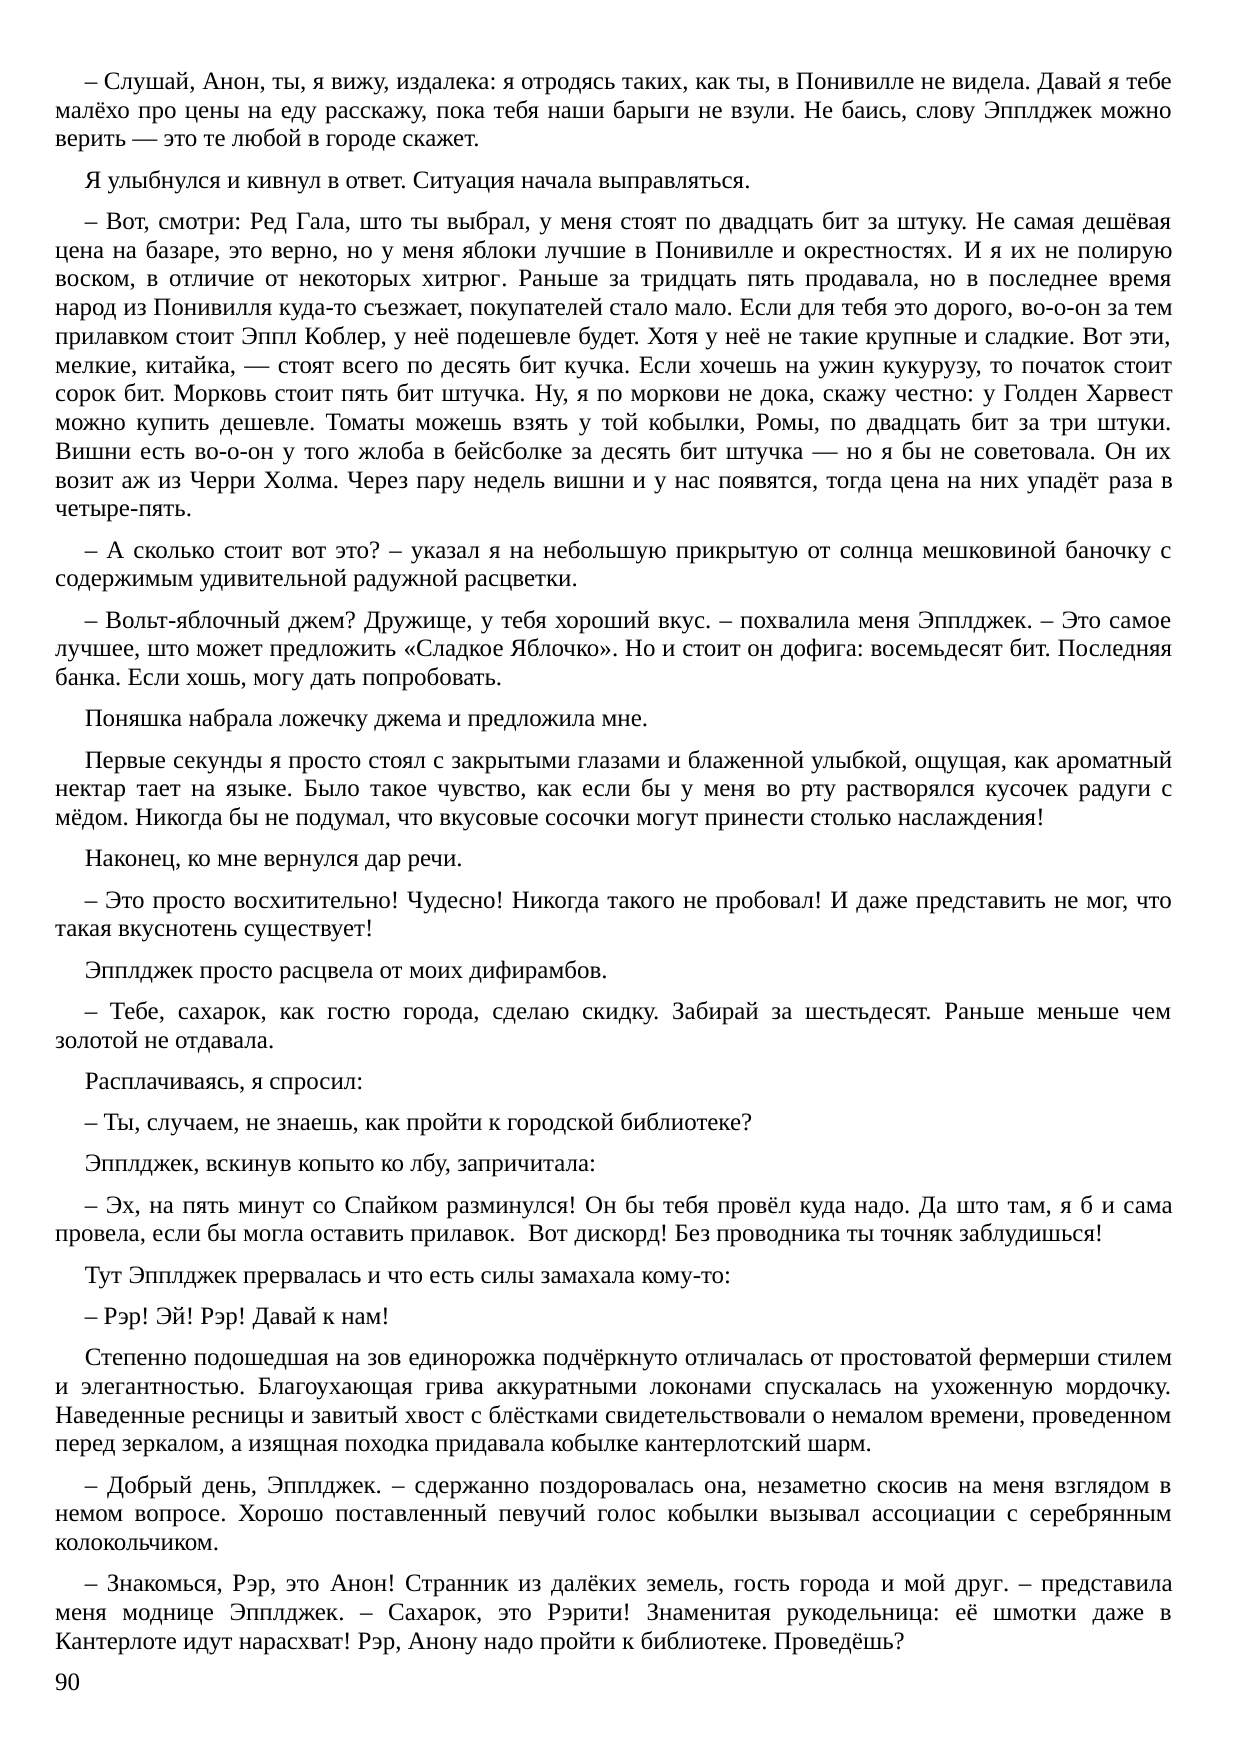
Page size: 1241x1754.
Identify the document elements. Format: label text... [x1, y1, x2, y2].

text – Вольт-яблочный джем? Дружище, у тебя хороший вкус. – похвалила меня Эпплджек. – Это самое лучшее, што может предложить «Сладкое Яблочко». Но и стоит он дофига: восемьдесят бит. Последняя банка. Если хошь, могу дать попробовать. [55, 605, 1173, 691]
text Тут Эпплджек прервалась и что есть силы замахала кому-то: [55, 1260, 1173, 1288]
text – Это просто восхитительно! Чудесно! Никогда такого не пробовал! И даже представить не мог, что такая вкуснотень существует! [55, 885, 1173, 942]
text Степенно подошедшая на зов единорожка подчёркнуто отличалась от простоватой фермерши стилем и элегантностью. Благоухающая грива аккуратными локонами спускалась на ухоженную мордочку. Наведенные ресницы и завитый хвост с блёстками свидетельствовали о немалом времени, проведенном перед зеркалом, а изящная походка придавала кобылке кантерлотский шарм. [55, 1342, 1173, 1457]
text Расплачиваясь, я спросил: [55, 1066, 1173, 1095]
text Эпплджек просто расцвела от моих дифирамбов. [55, 955, 1173, 983]
text – Ты, случаем, не знаешь, как пройти к городской библиотеке? [55, 1107, 1173, 1136]
text Поняшка набрала ложечку джема и предложила мне. [55, 703, 1173, 732]
text – Эх, на пять минут со Спайком разминулся! Он бы тебя провёл куда надо. Да што там, я б и сама провела, если бы могла оставить прилавок. Вот дискорд! Без проводника ты точняк заблудишься! [55, 1190, 1173, 1247]
text Наконец, ко мне вернулся дар речи. [55, 843, 1173, 872]
text – Тебе, сахарок, как гостю города, сделаю скидку. Забирай за шестьдесят. Раньше меньше чем золотой не отдавала. [55, 996, 1173, 1053]
text – Добрый день, Эпплджек. – сдержанно поздоровалась она, незаметно скосив на меня взглядом в немом вопросе. Хорошо поставленный певучий голос кобылки вызывал ассоциации с серебрянным колокольчиком. [55, 1470, 1173, 1556]
text Первые секунды я просто стоял с закрытыми глазами и блаженной улыбкой, ощущая, как ароматный нектар тает на языке. Было такое чувство, как если бы у меня во рту растворялся кусочек радуги с мёдом. Никогда бы не подумал, что вкусовые сосочки могут принести столько наслаждения! [55, 745, 1173, 831]
text – А сколько стоит вот это? – указал я на небольшую прикрытую от солнца мешковиной баночку с содержимым удивительной радужной расцветки. [55, 535, 1173, 592]
text Эпплджек, вскинув копыто ко лбу, запричитала: [55, 1148, 1173, 1177]
text – Рэр! Эй! Рэр! Давай к нам! [55, 1301, 1173, 1330]
text – Знакомься, Рэр, это Анон! Странник из далёких земель, гость города и мой друг. – представила меня моднице Эпплджек. – Сахарок, это Рэрити! Знаменитая рукодельница: её шмотки даже в Кантерлоте идут нарасхват! Рэр, Анону надо пройти к библиотеке. Проведёшь? [55, 1568, 1173, 1655]
text Я улыбнулся и кивнул в ответ. Ситуация начала выправляться. [55, 165, 1173, 193]
text – Вот, смотри: Ред Гала, што ты выбрал, у меня стоят по двадцать бит за штуку. Не самая дешёвая цена на базаре, это верно, но у меня яблоки лучшие в Понивилле и окрестностях. И я их не полирую воском, в отличие от некоторых хитрюг. Раньше за тридцать пять продавала, но в последнее время народ из Понивилля куда-то съезжает, покупателей стало мало. Если для тебя это дорого, во-о-он за тем прилавком стоит Эппл Коблер, у неё подешевле будет. Хотя у неё не такие крупные и сладкие. Вот эти, мелкие, китайка, — стоят всего по десять бит кучка. Если хочешь на ужин кукурузу, то початок стоит сорок бит. Морковь стоит пять бит штучка. Ну, я по моркови не дока, скажу честно: у Голден Харвест можно купить дешевле. Томаты можешь взять у той кобылки, Ромы, по двадцать бит за три штуки. Вишни есть во-о-он у того жлоба в бейсболке за десять бит штучка — но я бы не советовала. Он их возит аж из Черри Холма. Через пару недель вишни и у нас появятся, тогда цена на них упадёт раза в четыре-пять. [55, 206, 1173, 522]
text – Слушай, Анон, ты, я вижу, издалека: я отродясь таких, как ты, в Понивилле не видела. Давай я тебе малёхо про цены на еду расскажу, пока тебя наши барыги не взули. Не баись, слову Эпплджек можно верить — это те любой в городе скажет. [55, 66, 1173, 152]
